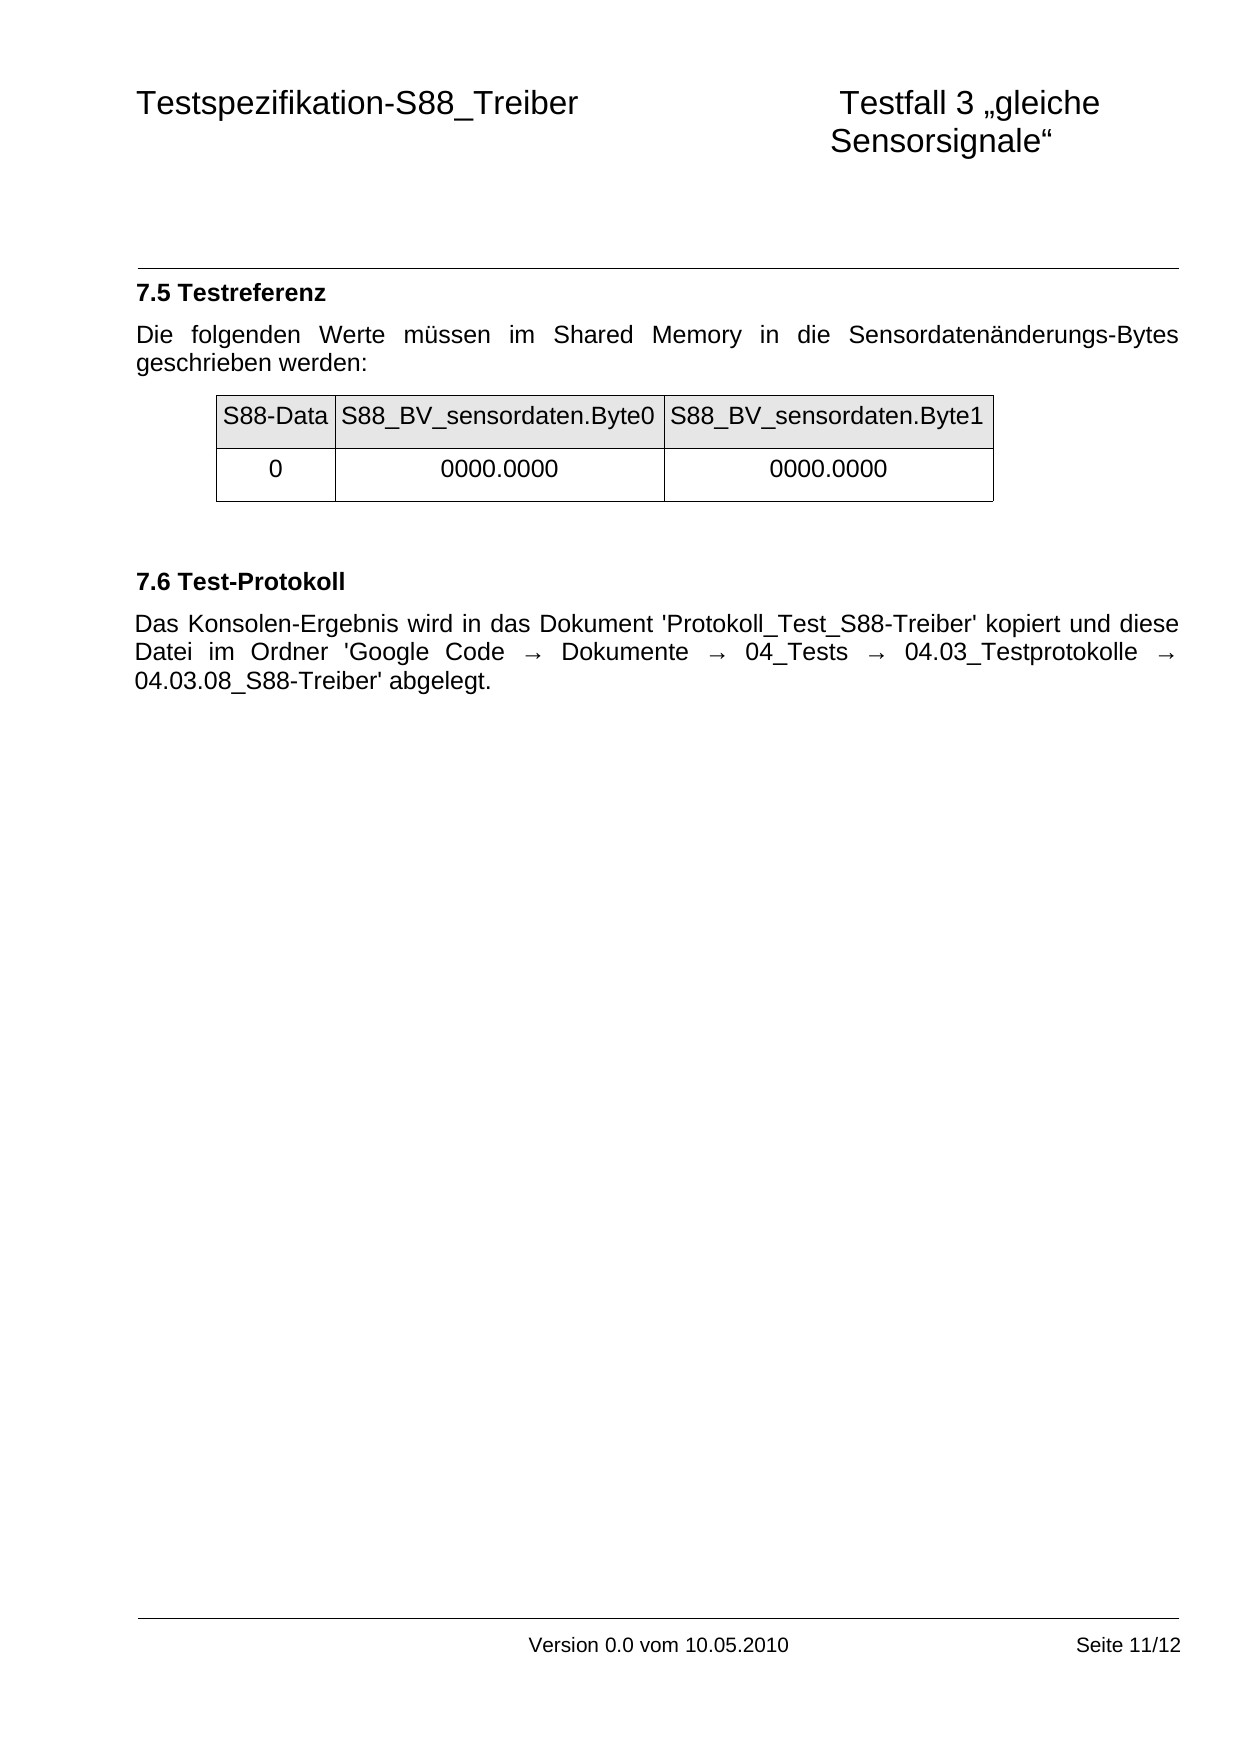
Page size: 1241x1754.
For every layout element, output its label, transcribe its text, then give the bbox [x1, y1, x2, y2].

text Die folgenden Werte müssen im Shared Memory in die Sensordatenänderungs-Bytes geschrieben werden: [136, 319, 1181, 377]
table_cell 0000.0000 [336, 449, 664, 501]
table_cell 0000.0000 [665, 449, 993, 501]
table_header S88_BV_sensordaten.Byte0 [336, 396, 664, 448]
subtitle Testreferenz [136, 289, 1181, 307]
subtitle Test-Protokoll [136, 567, 1181, 596]
table_cell 0 [217, 449, 335, 501]
text Das Konsolen-Ergebnis wird in das Dokument 'Protokoll_Test_S88-Treiber' kopiert und diese Datei im Ordner 'Google Code → Dokumente → 04_Tests → 04.03_Testprotokolle → 04.03.08_S88-Treiber' abgelegt. [134, 609, 1181, 695]
table_header S88_BV_sensordaten.Byte1 [665, 396, 993, 448]
table_header S88-Data [217, 396, 335, 448]
